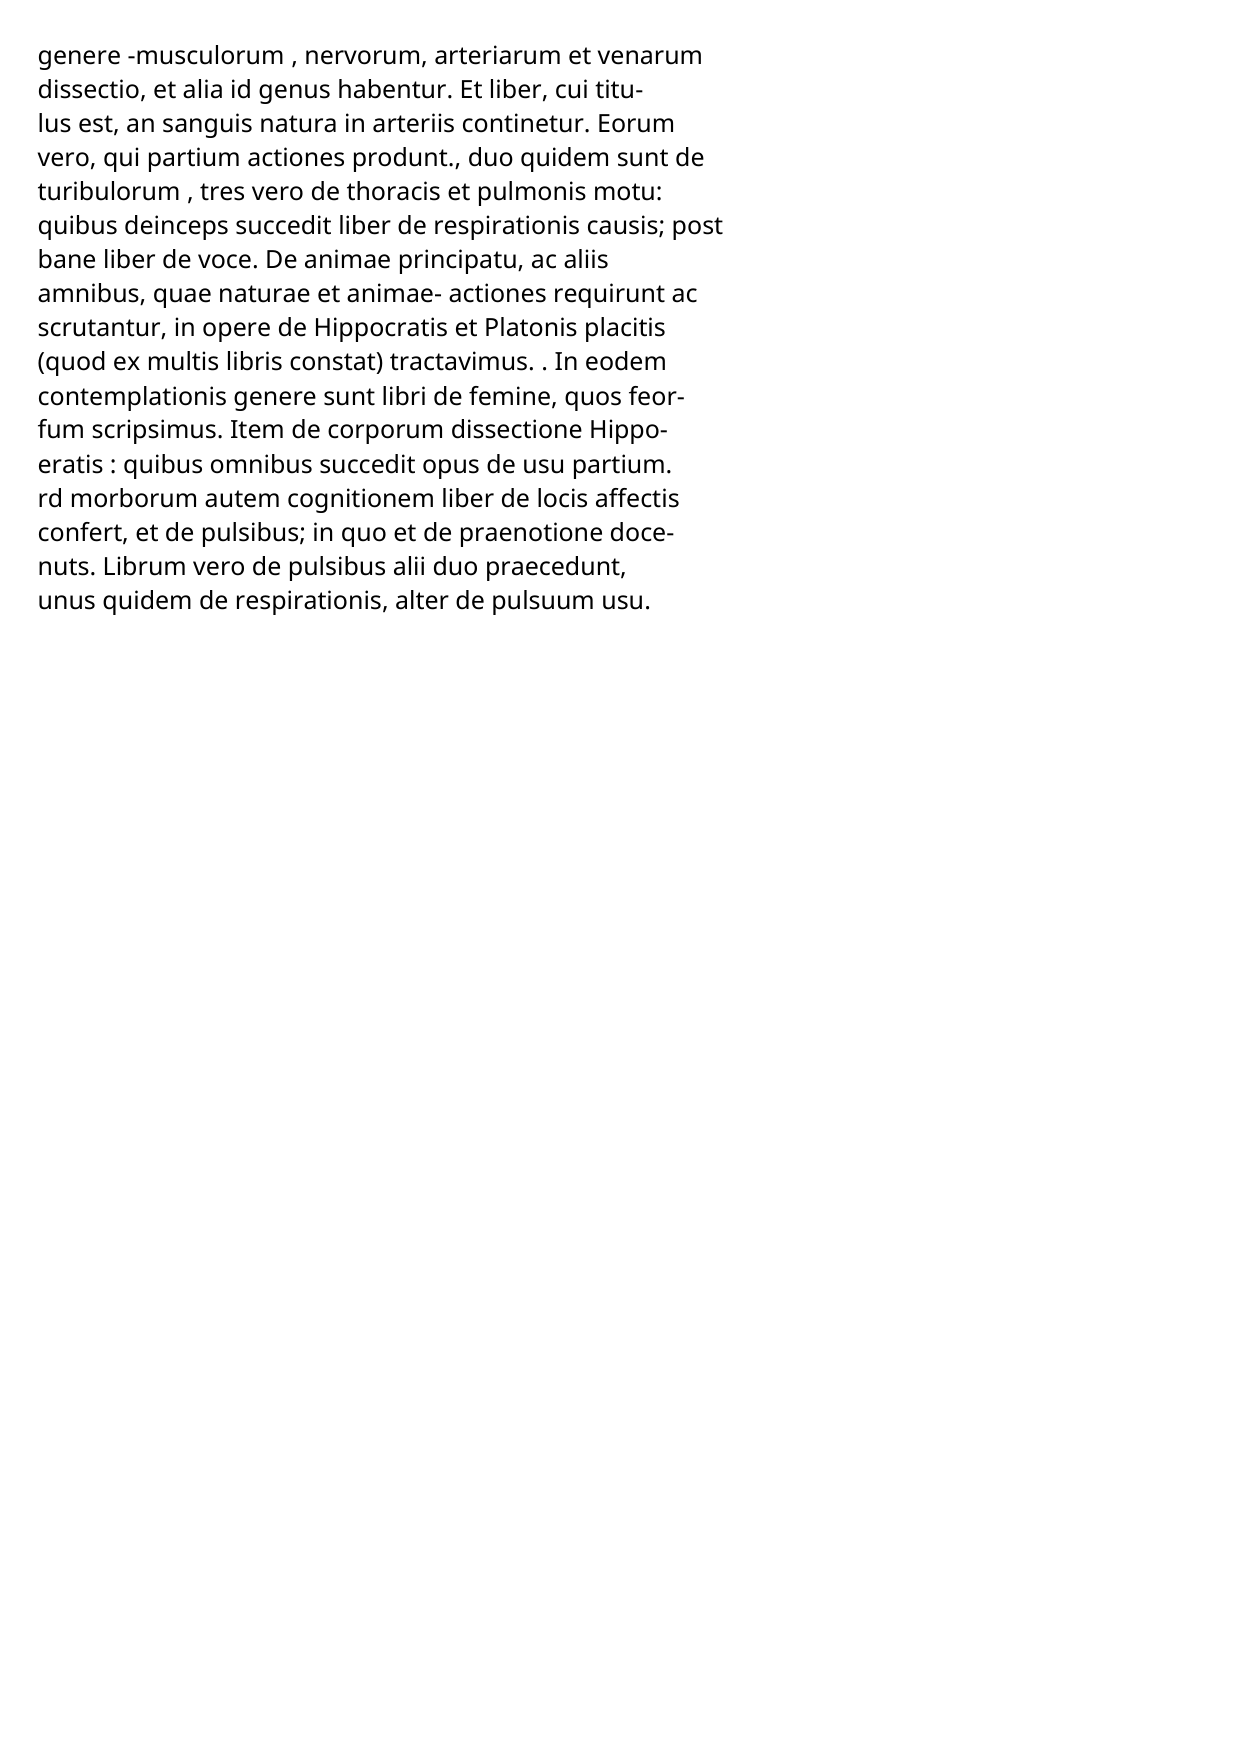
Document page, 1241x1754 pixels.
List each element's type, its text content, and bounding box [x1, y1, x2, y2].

text genere -musculorum , nervorum, arteriarum et venarum dissectio, et alia id genus habentur. Et liber, cui titu- lus est, an sanguis natura in arteriis continetur. Eorum vero, qui partium actiones produnt., duo quidem sunt de turibulorum , tres vero de thoracis et pulmonis motu: quibus deinceps succedit liber de respirationis causis; post bane liber de voce. De animae principatu, ac aliis amnibus, quae naturae et animae- actiones requirunt ac scrutantur, in opere de Hippocratis et Platonis placitis (quod ex multis libris constat) tractavimus. . In eodem contemplationis genere sunt libri de femine, quos feor- fum scripsimus. Item de corporum dissectione Hippo- eratis : quibus omnibus succedit opus de usu partium. rd morborum autem cognitionem liber de locis affectis confert, et de pulsibus; in quo et de praenotione doce- nuts. Librum vero de pulsibus alii duo praecedunt, unus quidem de respirationis, alter de pulsuum usu. [37, 37, 1203, 617]
